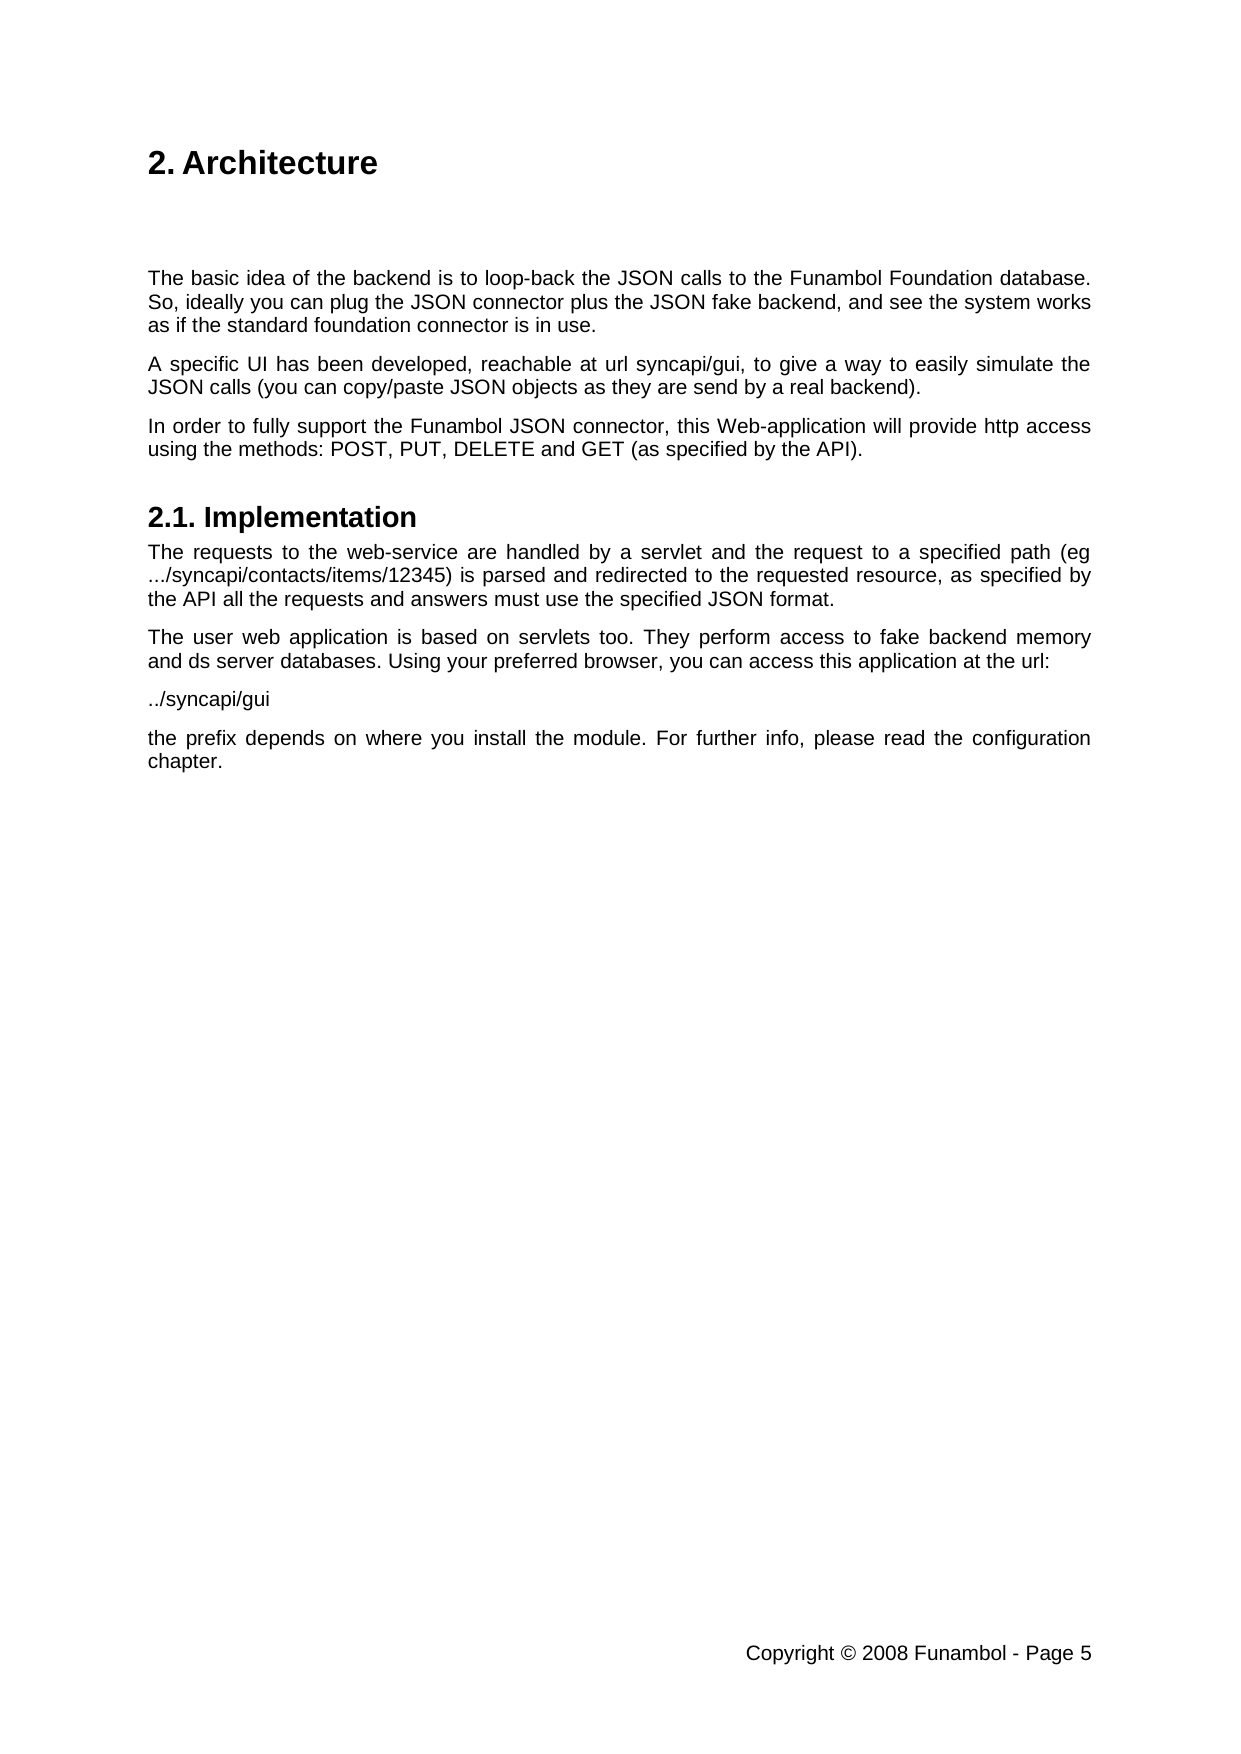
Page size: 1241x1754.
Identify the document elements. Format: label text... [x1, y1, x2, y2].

text The user web application is based on servlets too. They perform access to fake backend memory and ds server databases. Using your preferred browser, you can access this application at the url: [148, 626, 1093, 673]
text The requests to the web-service are handled by a servlet and the request to a specified path (eg .../syncapi/contacts/items/12345) is parsed and redirected to the requested resource, as specified by the API all the requests and answers must use the specified JSON format. [148, 540, 1093, 611]
text The basic idea of the backend is to loop-back the JSON calls to the Funambol Foundation database. So, ideally you can plug the JSON connector plus the JSON fake backend, and see the system works as if the standard foundation connector is in use. [148, 267, 1093, 337]
text ../syncapi/gui [148, 688, 1093, 711]
subtitle Implementation [148, 501, 1093, 534]
subtitle Architecture [148, 144, 1093, 181]
text A specific UI has been developed, reachable at url syncapi/gui, to give a way to easily simulate the JSON calls (you can copy/paste JSON objects as they are send by a real backend). [148, 352, 1093, 399]
text In order to fully support the Funambol JSON connector, this Web-application will provide http access using the methods: POST, PUT, DELETE and GET (as specified by the API). [148, 414, 1093, 461]
text the prefix depends on where you install the module. For further info, please read the configuration chapter. [148, 726, 1093, 773]
